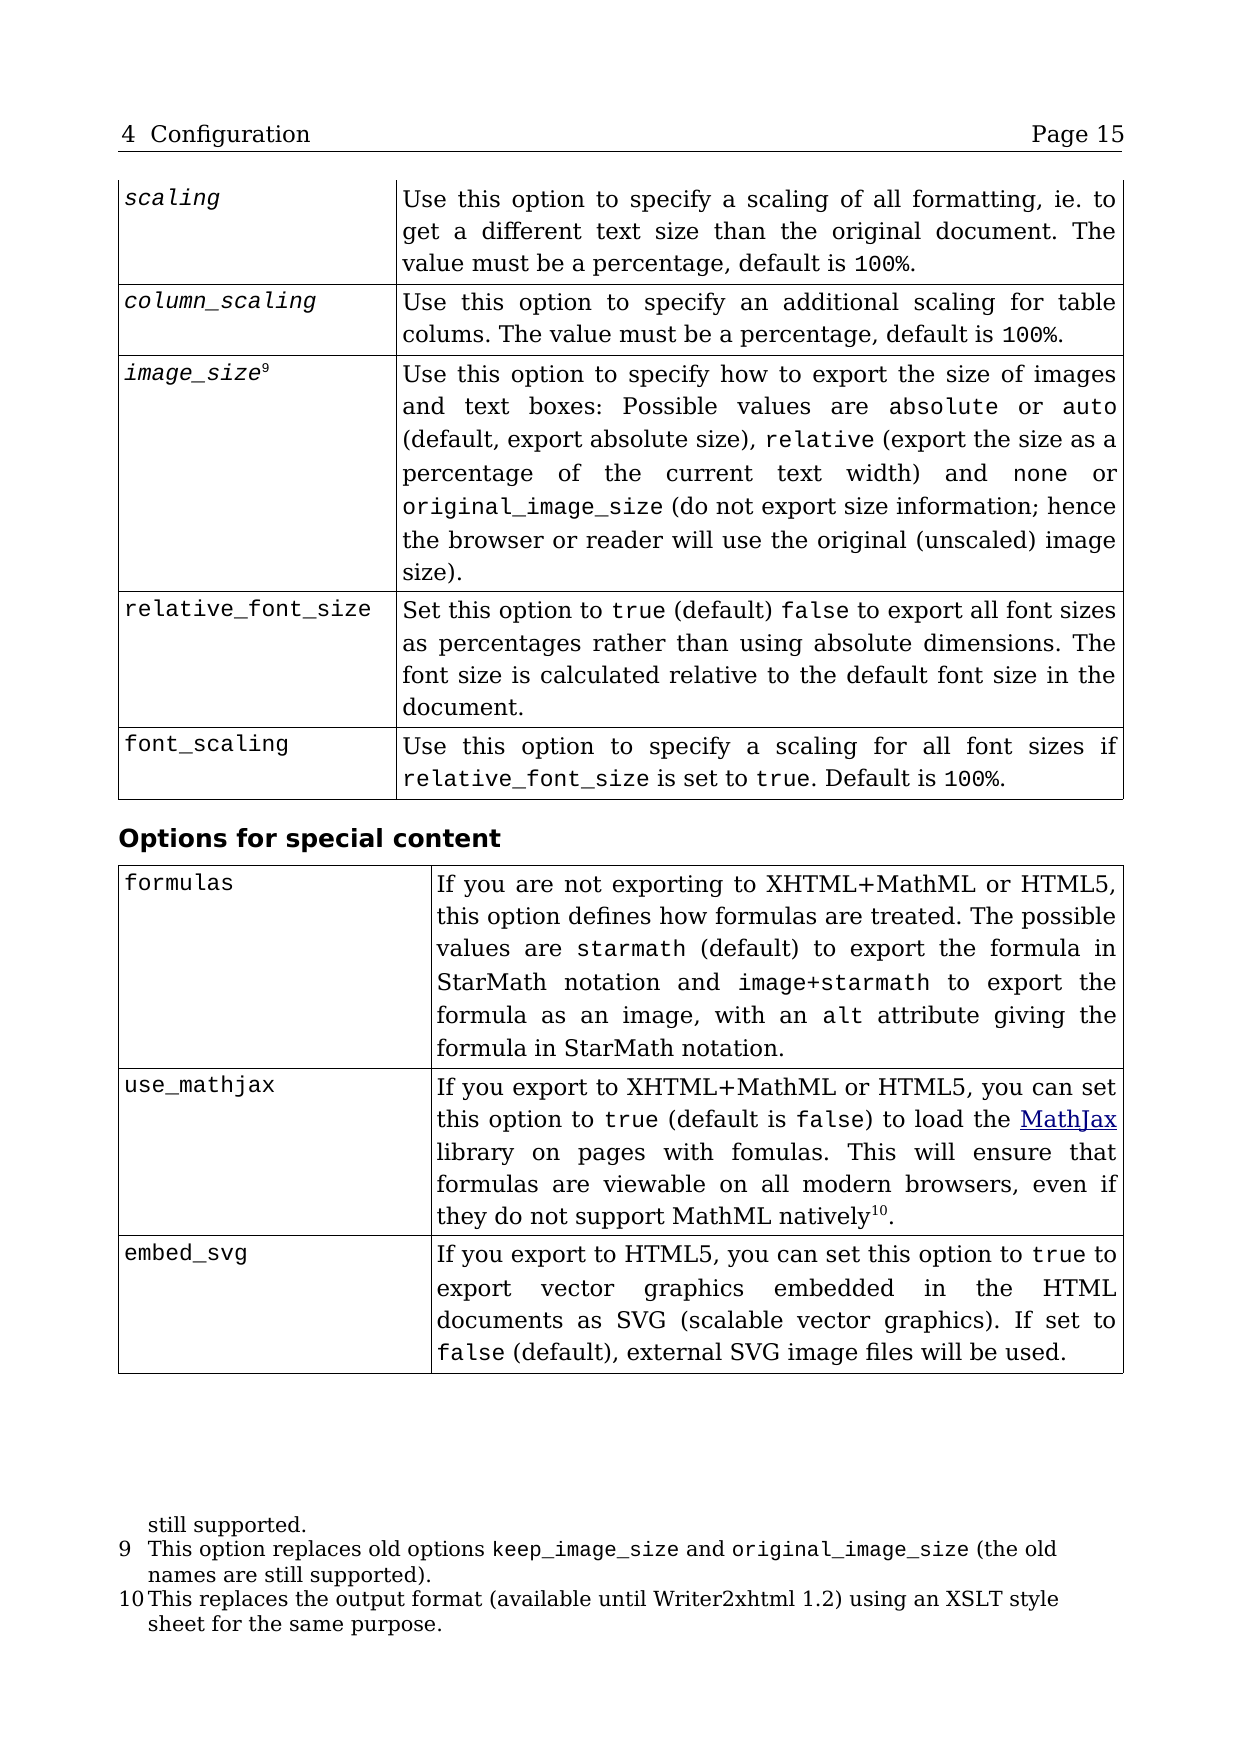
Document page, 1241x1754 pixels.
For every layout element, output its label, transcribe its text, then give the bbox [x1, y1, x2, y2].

table_cell use_mathjax [119, 1069, 431, 1235]
table_cell Use this option to specify an additional scaling for table colums. The value must be a percentage, default is 100%. [397, 285, 1123, 355]
table_cell column_scaling [119, 285, 396, 355]
table_header If you are not exporting to XHTML+MathML or HTML5, this option defines how formulas are treated. The possible values are starmath (default) to export the formula in StarMath notation and image+starmath to export the formula as an image, with an alt attribute giving the formula in StarMath notation. [432, 866, 1123, 1068]
table_cell relative_font_size [119, 592, 396, 727]
table_cell Use this option to specify a scaling for all font sizes if relative_font_size is set to true. Default is 100%. [397, 728, 1123, 799]
table_cell embed_svg [119, 1236, 431, 1373]
table_cell If you export to HTML5, you can set this option to true to export vector graphics embedded in the HTML documents as SVG (scalable vector graphics). If set to false (default), external SVG image files will be used. [432, 1236, 1123, 1373]
table_cell Use this option to specify a scaling of all formatting, ie. to get a different text size than the original document. The value must be a percentage, default is 100%. [397, 180, 1123, 284]
subtitle Options for special content [118, 824, 1122, 853]
table_cell scaling [119, 180, 396, 284]
table_cell Set this option to true (default) false to export all font sizes as percentages rather than using absolute dimensions. The font size is calculated relative to the default font size in the document. [397, 592, 1123, 727]
table_cell font_scaling [119, 728, 396, 799]
table_header formulas [119, 866, 431, 1068]
table_cell If you export to XHTML+MathML or HTML5, you can set this option to true (default is false) to load the MathJax library on pages with fomulas. This will ensure that formulas are viewable on all modern browsers, even if they do not support MathML natively. [432, 1069, 1123, 1235]
table_cell image_size [119, 356, 396, 591]
table_cell Use this option to specify how to export the size of images and text boxes: Possible values are absolute or auto (default, export absolute size), relative (export the size as a percentage of the current text width) and none or original_image_size (do not export size information; hence the browser or reader will use the original (unscaled) image size). [397, 356, 1123, 591]
